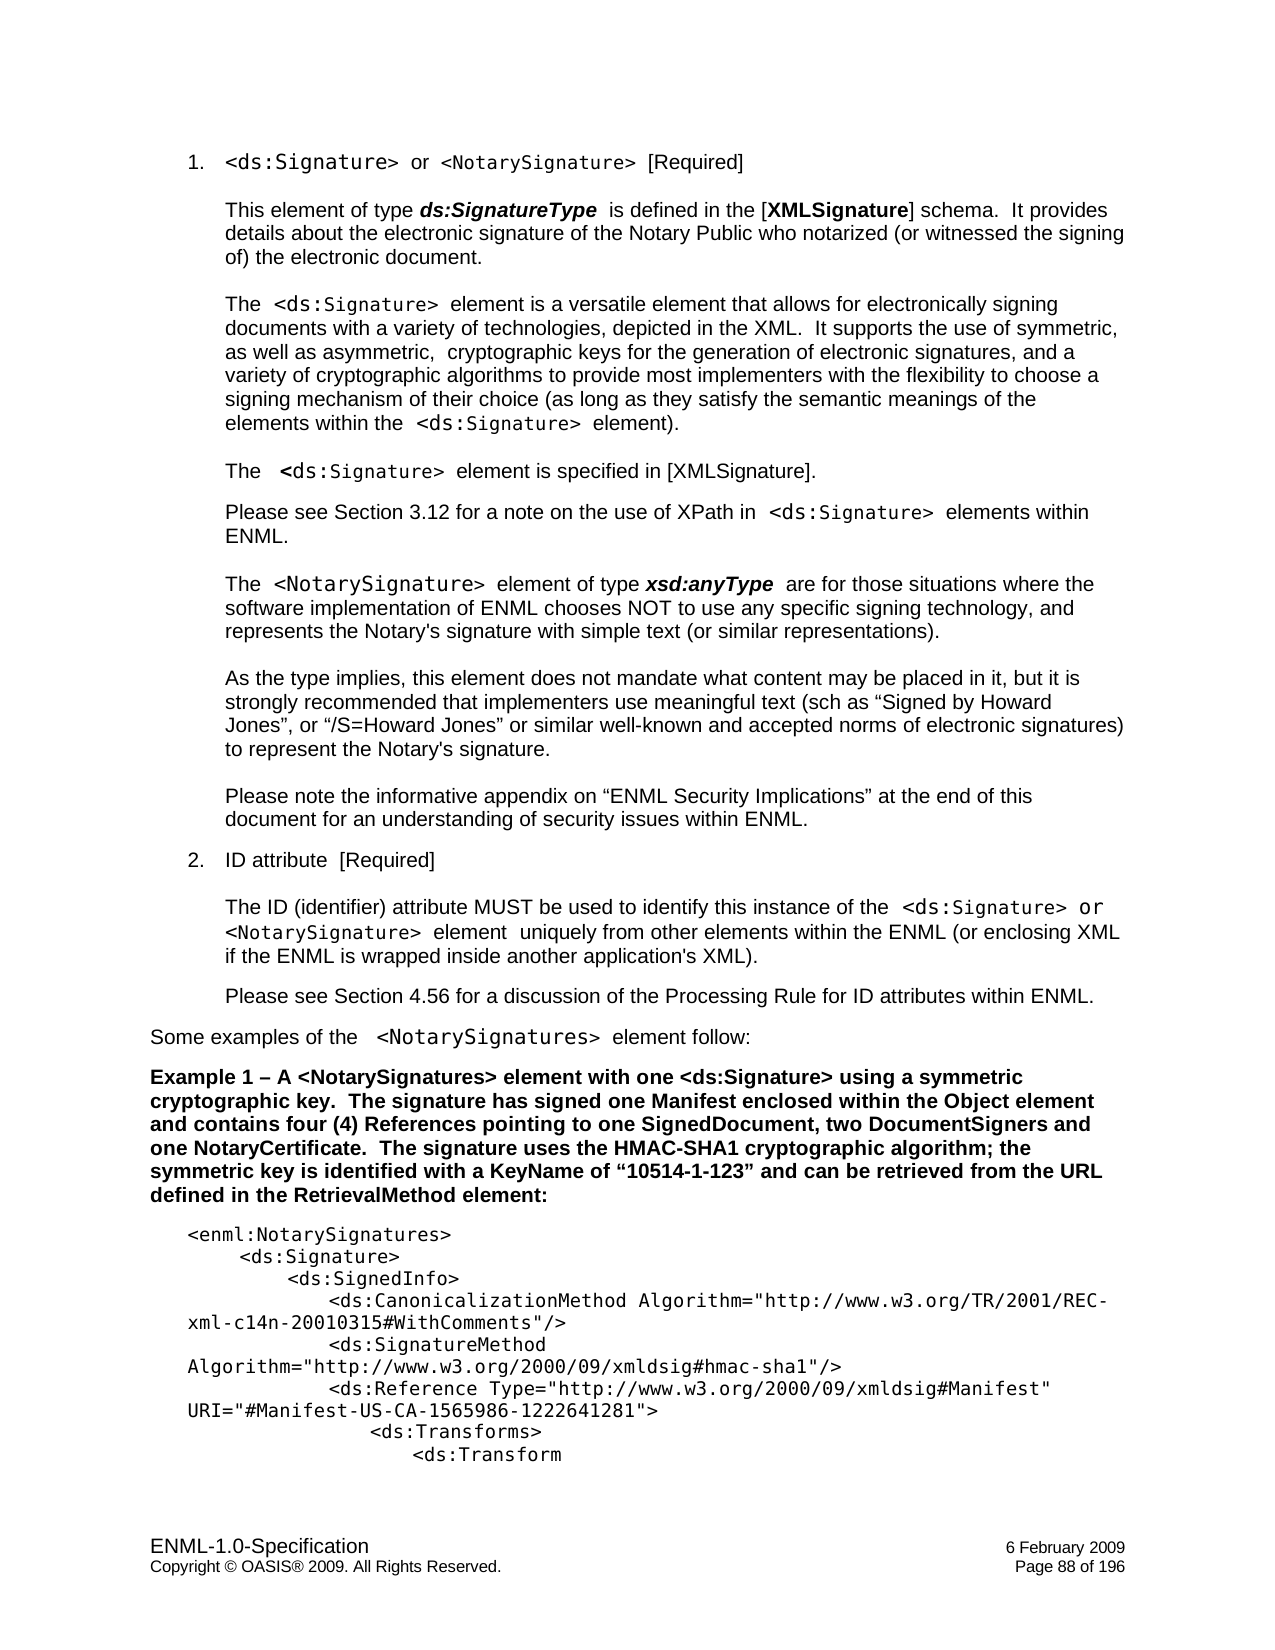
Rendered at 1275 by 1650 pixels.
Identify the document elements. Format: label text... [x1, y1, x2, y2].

list ID attribute [Required] The ID (identifier) attribute MUST be used to identify this instance of the <ds:Signature> or <NotarySignature> element uniquely from other elements within the ENML (or enclosing XML if the ENML is wrapped inside another application's XML). [187, 848, 1125, 968]
text Some examples of the <NotarySignatures> element follow: [150, 1024, 1125, 1049]
text Please see Section 3.12 for a note on the use of XPath in <ds:Signature> elements within ENML. The <NotarySignature> element of type xsd:anyType are for those situations where the software implementation of ENML chooses NOT to use any specific signing technology, and represents the Notary's signature with simple text (or similar representations). As the type implies, this element does not mandate what content may be placed in it, but it is strongly recommended that implementers use meaningful text (sch as “Signed by Howard Jones”, or “/S=Howard Jones” or similar well-known and accepted norms of electronic signatures) to represent the Notary's signature. Please note the informative appendix on “ENML Security Implications” at the end of this document for an understanding of security issues within ENML. [225, 500, 1125, 831]
text Example 1 – A <NotarySignatures> element with one <ds:Signature> using a symmetric cryptographic key. The signature has signed one Manifest enclosed within the Object element and contains four (4) References pointing to one SignedDocument, two DocumentSigners and one NotaryCertificate. The signature uses the HMAC-SHA1 cryptographic algorithm; the symmetric key is identified with a KeyName of “10514-1-123” and can be retrieved from the URL defined in the RetrievalMethod element: [150, 1066, 1125, 1207]
text Please see Section 4.56 for a discussion of the Processing Rule for ID attributes within ENML. [225, 984, 1125, 1008]
list <ds:Signature> or <NotarySignature> [Required] This element of type ds:SignatureType is defined in the [XMLSignature] schema. It provides details about the electronic signature of the Notary Public who notarized (or witnessed the signing of) the electronic document. The <ds:Signature> element is a versatile element that allows for electronically signing documents with a variety of technologies, depicted in the XML. It supports the use of symmetric, as well as asymmetric, cryptographic keys for the generation of electronic signatures, and a variety of cryptographic algorithms to provide most implementers with the flexibility to choose a signing mechanism of their choice (as long as they satisfy the semantic meanings of the elements within the <ds:Signature> element). The <ds:Signature> element is specified in [XMLSignature]. [187, 150, 1125, 483]
text <enml:NotarySignatures> <ds:Signature> <ds:SignedInfo> <ds:CanonicalizationMethod Algorithm="http://www.w3.org/TR/2001/REC-xml-c14n-20010315#WithComments"/> <ds:SignatureMethod Algorithm="http://www.w3.org/2000/09/xmldsig#hmac-sha1"/> <ds:Reference Type="http://www.w3.org/2000/09/xmldsig#Manifest" URI="#Manifest-US-CA-1565986-1222641281"> <ds:Transforms> <ds:Transform [187, 1224, 1125, 1465]
